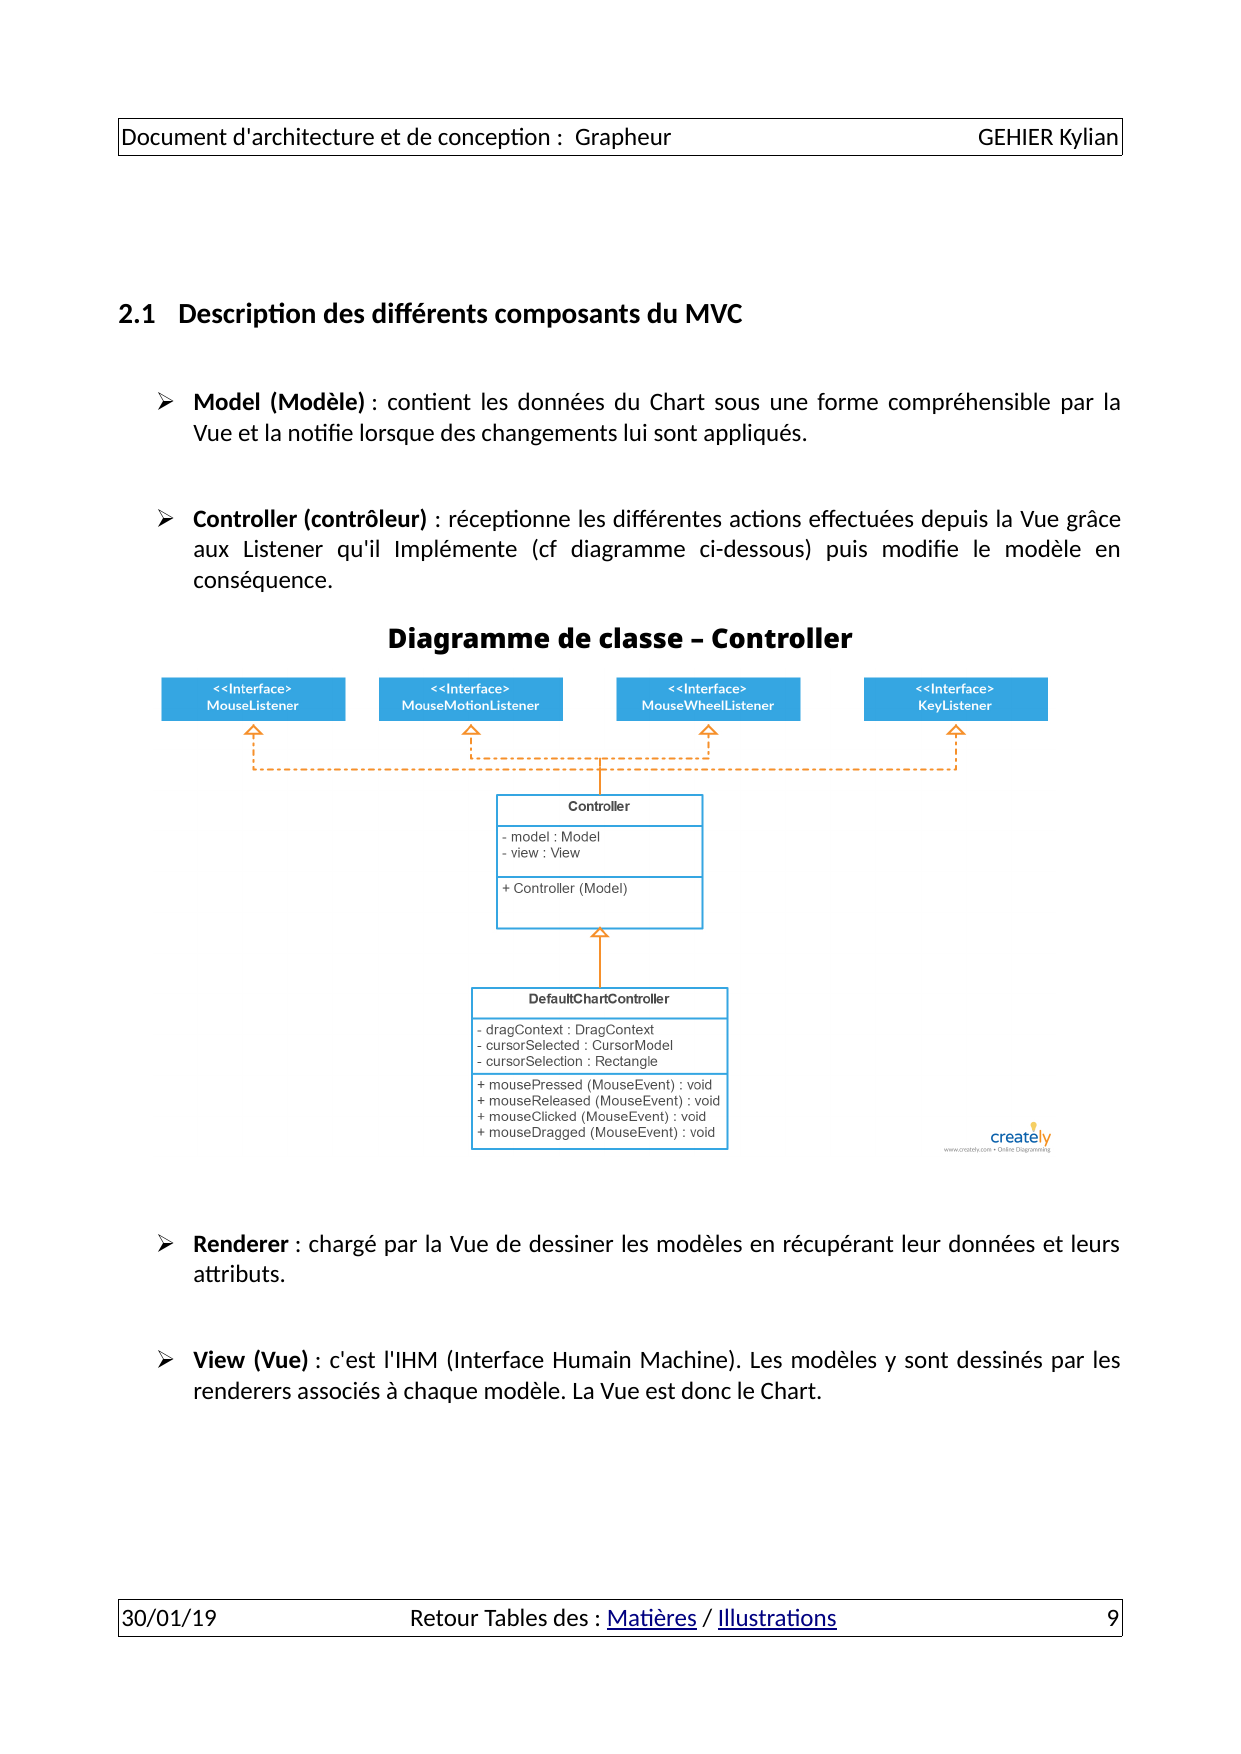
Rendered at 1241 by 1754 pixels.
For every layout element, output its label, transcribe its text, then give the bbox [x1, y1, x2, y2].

list Model (Modèle) : contient les données du Chart sous une forme compréhensible par la Vue et la notifie lorsque des changements lui sont appliqués. [156, 386, 1122, 447]
list View (Vue) : c'est l'IHM (Interface Humain Machine). Les modèles y sont dessinés par les renderers associés à chaque modèle. La Vue est donc le Chart. [156, 1344, 1122, 1406]
text Diagramme de classe – Controller [118, 619, 1122, 656]
subtitle 2.1 Description des différents composants du MVC [118, 295, 1122, 331]
list Controller (contrôleur) : réceptionne les différentes actions effectuées depuis la Vue grâce aux Listener qu'il Implémente (cf diagramme ci-dessous) puis modifie le modèle en conséquence. [156, 503, 1122, 594]
picture [152, 668, 1057, 1157]
list Renderer : chargé par la Vue de dessiner les modèles en récupérant leur données et leurs attributs. [156, 1228, 1122, 1289]
